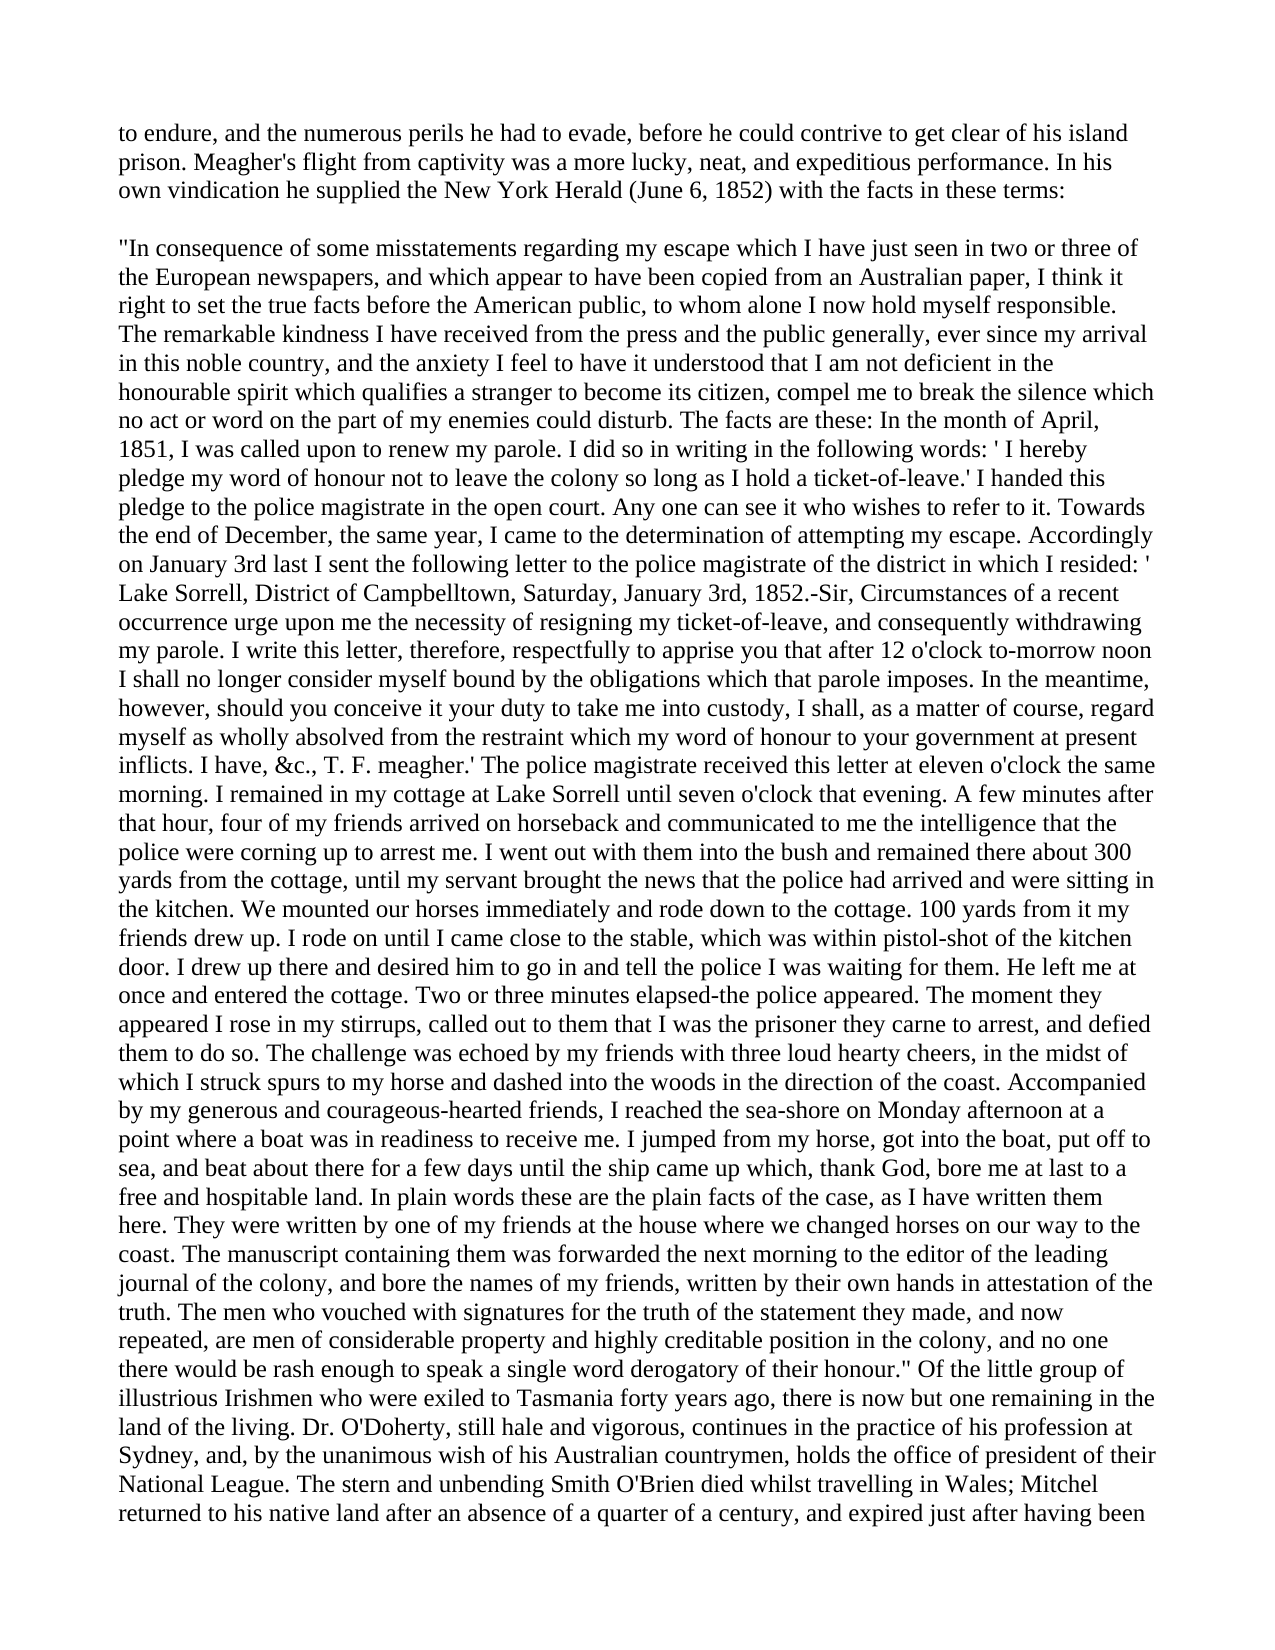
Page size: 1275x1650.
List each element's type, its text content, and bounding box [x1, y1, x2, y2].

text to endure, and the numerous perils he had to evade, before he could contrive to get clear of his island prison. Meagher's flight from captivity was a more lucky, neat, and expeditious performance. In his own vindication he supplied the New York Herald (June 6, 1852) with the facts in these terms: [118, 118, 1157, 204]
text "In consequence of some misstatements regarding my escape which I have just seen in two or three of the European newspapers, and which appear to have been copied from an Australian paper, I think it right to set the true facts before the American public, to whom alone I now hold myself responsible. The remarkable kindness I have received from the press and the public generally, ever since my arrival in this noble country, and the anxiety I feel to have it understood that I am not deficient in the honourable spirit which qualifies a stranger to become its citizen, compel me to break the silence which no act or word on the part of my enemies could disturb. The facts are these: In the month of April, 1851, I was called upon to renew my parole. I did so in writing in the following words: ' I hereby pledge my word of honour not to leave the colony so long as I hold a ticket-of-leave.' I handed this pledge to the police magistrate in the open court. Any one can see it who wishes to refer to it. Towards the end of December, the same year, I came to the determination of attempting my escape. Accordingly on January 3rd last I sent the following letter to the police magistrate of the district in which I resided: ' Lake Sorrell, District of Campbelltown, Saturday, January 3rd, 1852.-Sir, Circumstances of a recent occurrence urge upon me the necessity of resigning my ticket-of-leave, and consequently withdrawing my parole. I write this letter, therefore, respectfully to apprise you that after 12 o'clock to-morrow noon I shall no longer consider myself bound by the obligations which that parole imposes. In the meantime, however, should you conceive it your duty to take me into custody, I shall, as a matter of course, regard myself as wholly absolved from the restraint which my word of honour to your government at present inflicts. I have, &c., T. F. meagher.' The police magistrate received this letter at eleven o'clock the same morning. I remained in my cottage at Lake Sorrell until seven o'clock that evening. A few minutes after that hour, four of my friends arrived on horseback and communicated to me the intelligence that the police were corning up to arrest me. I went out with them into the bush and remained there about 300 yards from the cottage, until my servant brought the news that the police had arrived and were sitting in the kitchen. We mounted our horses immediately and rode down to the cottage. 100 yards from it my friends drew up. I rode on until I came close to the stable, which was within pistol-shot of the kitchen door. I drew up there and desired him to go in and tell the police I was waiting for them. He left me at once and entered the cottage. Two or three minutes elapsed-the police appeared. The moment they appeared I rose in my stirrups, called out to them that I was the prisoner they carne to arrest, and defied them to do so. The challenge was echoed by my friends with three loud hearty cheers, in the midst of which I struck spurs to my horse and dashed into the woods in the direction of the coast. Accompanied by my generous and courageous-hearted friends, I reached the sea-shore on Monday afternoon at a point where a boat was in readiness to receive me. I jumped from my horse, got into the boat, put off to sea, and beat about there for a few days until the ship came up which, thank God, bore me at last to a free and hospitable land. In plain words these are the plain facts of the case, as I have written them here. They were written by one of my friends at the house where we changed horses on our way to the coast. The manuscript containing them was forwarded the next morning to the editor of the leading journal of the colony, and bore the names of my friends, written by their own hands in attestation of the truth. The men who vouched with signatures for the truth of the statement they made, and now repeated, are men of considerable property and highly creditable position in the colony, and no one there would be rash enough to speak a single word derogatory of their honour." Of the little group of illustrious Irishmen who were exiled to Tasmania forty years ago, there is now but one remaining in the land of the living. Dr. O'Doherty, still hale and vigorous, continues in the practice of his profession at Sydney, and, by the unanimous wish of his Australian countrymen, holds the office of president of their National League. The stern and unbending Smith O'Brien died whilst travelling in Wales; Mitchel returned to his native land after an absence of a quarter of a century, and expired just after having been [118, 233, 1157, 1527]
